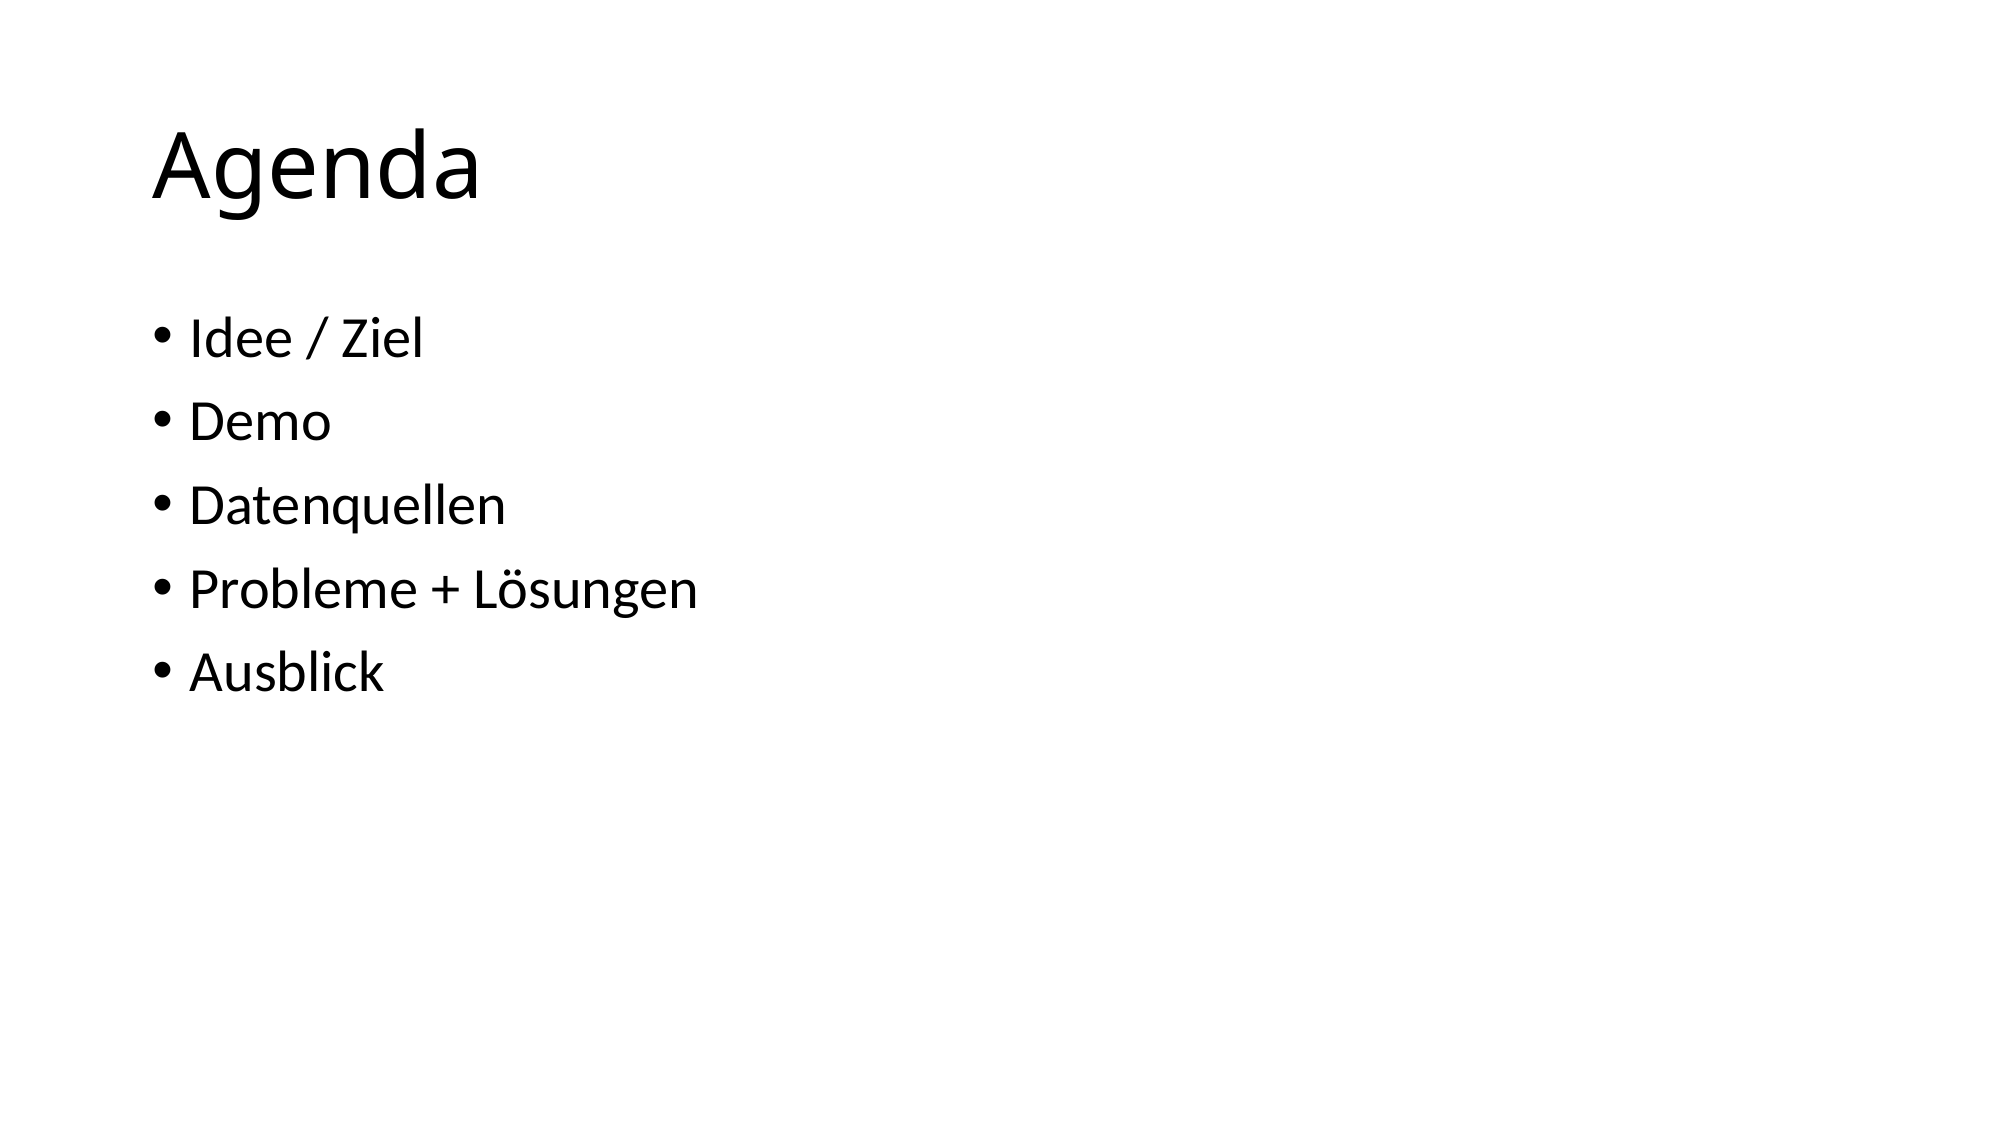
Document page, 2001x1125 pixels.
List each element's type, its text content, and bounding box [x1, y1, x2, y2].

title Agenda [137, 59, 1863, 278]
list Idee / Ziel Demo Datenquellen Probleme + Lösungen Ausblick [137, 299, 1863, 1014]
